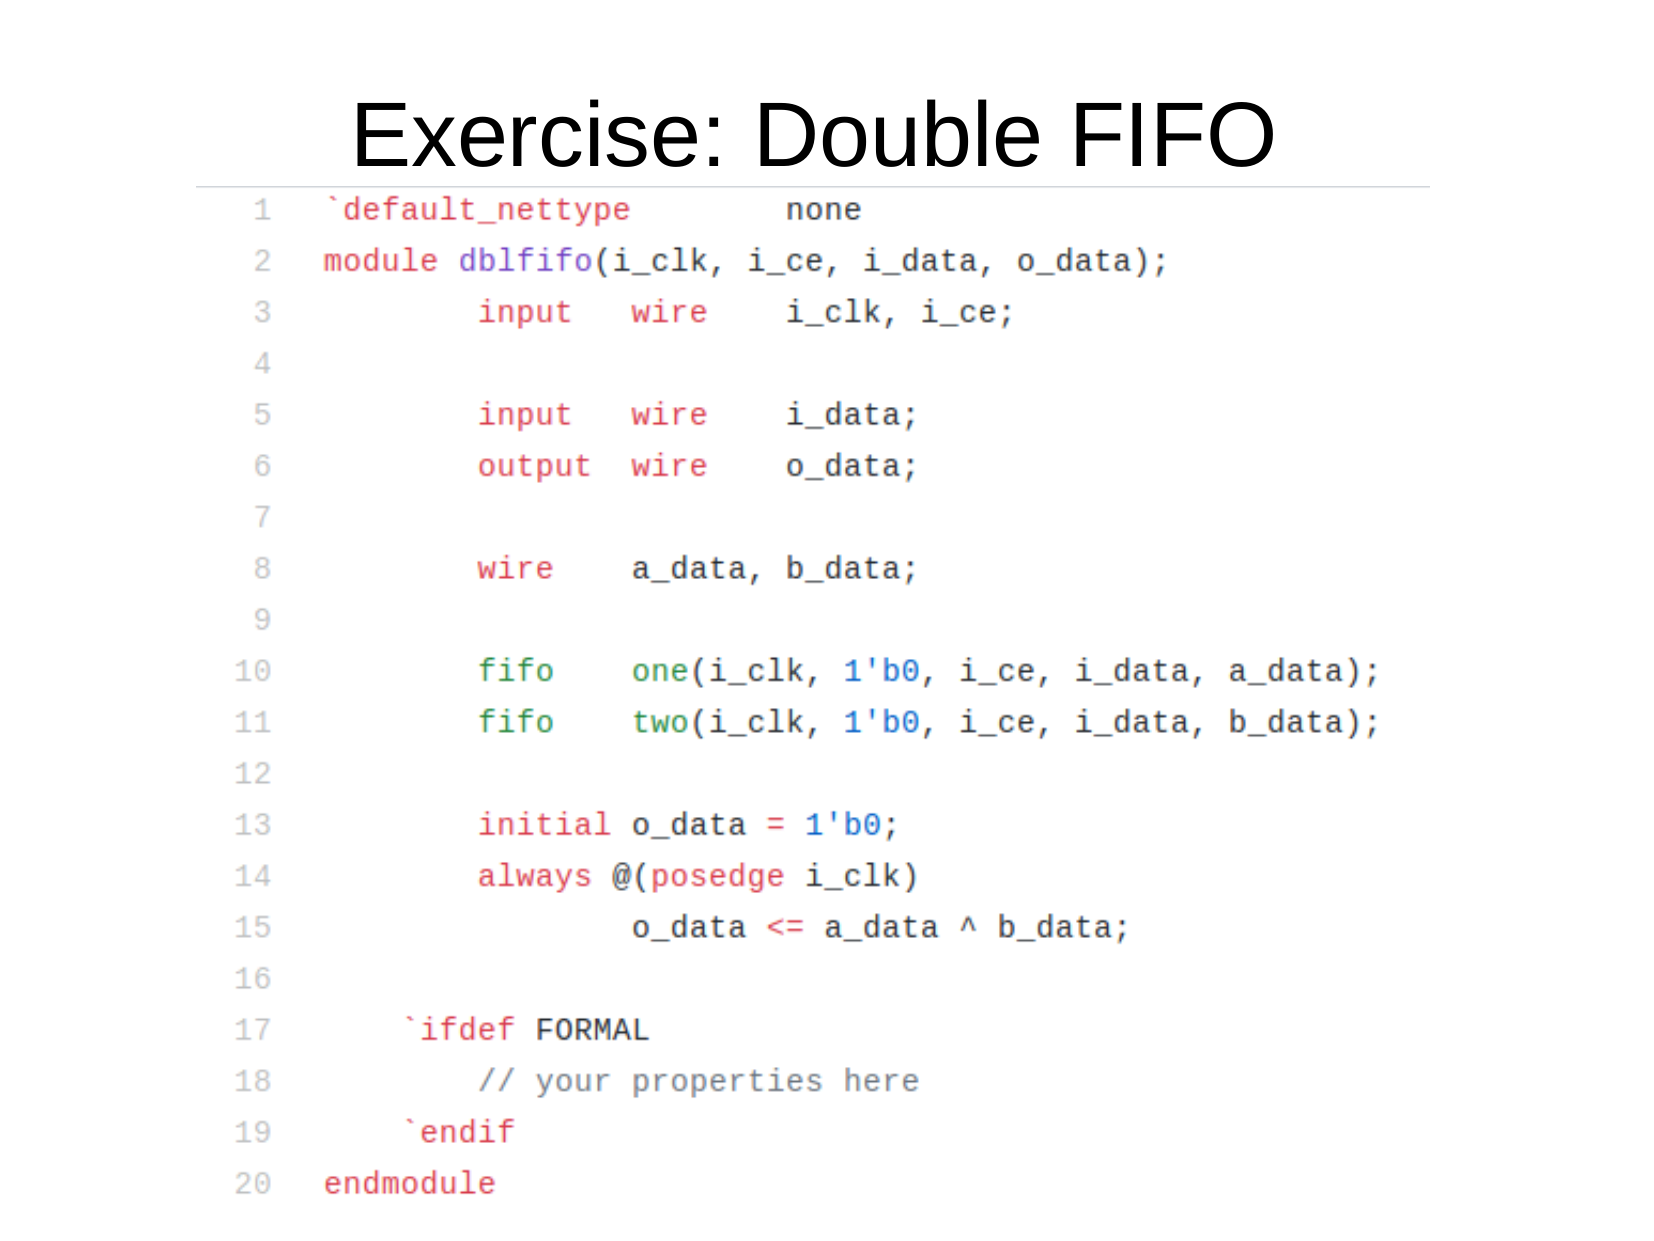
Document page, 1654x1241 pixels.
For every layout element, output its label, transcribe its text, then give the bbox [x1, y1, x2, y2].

title Exercise: Double FIFO [82, 31, 1571, 239]
picture [196, 186, 1430, 1208]
